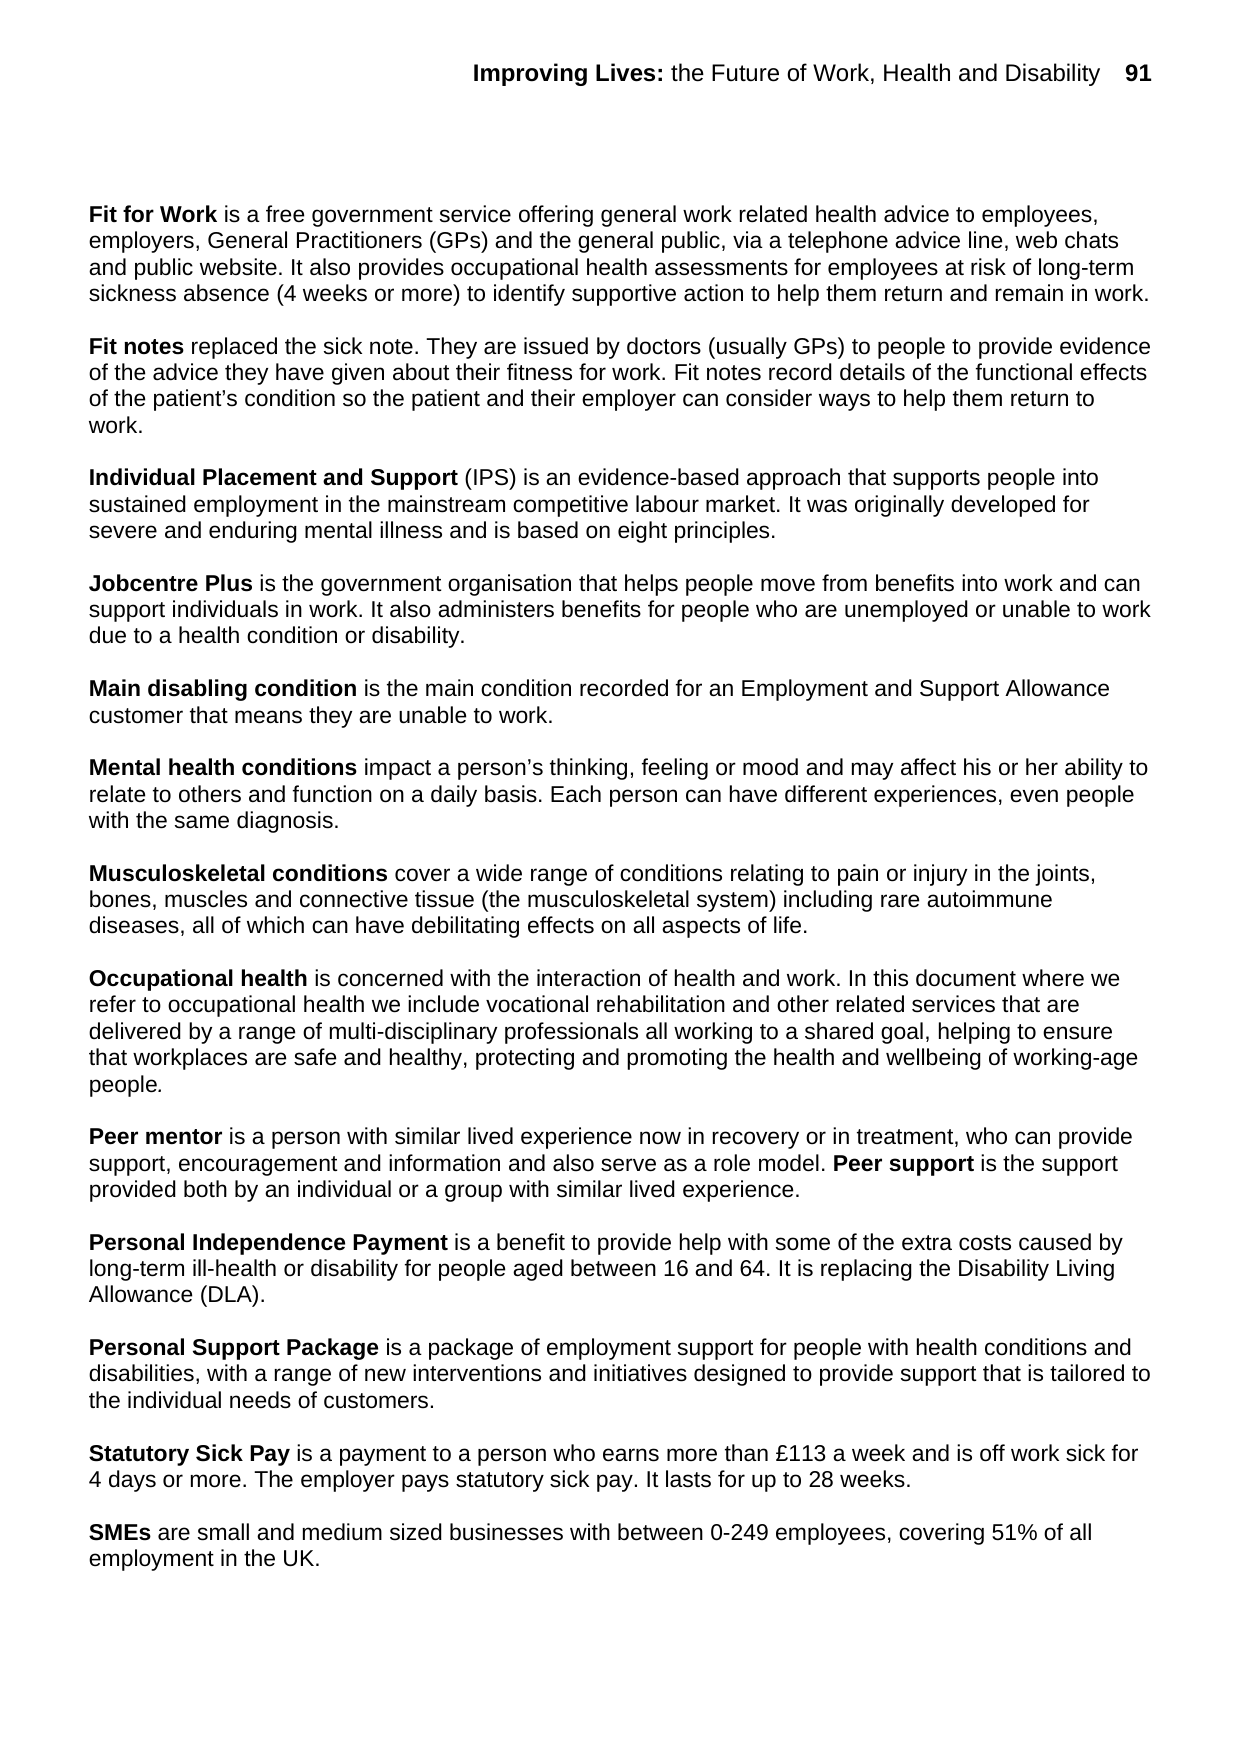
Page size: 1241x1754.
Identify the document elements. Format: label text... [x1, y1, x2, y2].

text Personal Support Package is a package of employment support for people with health conditions and disabilities, with a range of new interventions and initiatives designed to provide support that is tailored to the individual needs of customers. [89, 1334, 1152, 1413]
text Mental health conditions impact a person’s thinking, feeling or mood and may affect his or her ability to relate to others and function on a daily basis. Each person can have different experiences, even people with the same diagnosis. [89, 754, 1152, 833]
text Individual Placement and Support (IPS) is an evidence-based approach that supports people into sustained employment in the mainstream competitive labour market. It was originally developed for severe and enduring mental illness and is based on eight principles. [89, 464, 1152, 543]
text Occupational health is concerned with the interaction of health and work. In this document where we refer to occupational health we include vocational rehabilitation and other related services that are delivered by a range of multi-disciplinary professionals all working to a shared goal, helping to ensure that workplaces are safe and healthy, protecting and promoting the health and wellbeing of working-age people. [89, 965, 1152, 1097]
text Musculoskeletal conditions cover a wide range of conditions relating to pain or injury in the joints, bones, muscles and connective tissue (the musculoskeletal system) including rare autoimmune diseases, all of which can have debilitating effects on all aspects of life. [89, 860, 1152, 939]
text Fit notes replaced the sick note. They are issued by doctors (usually GPs) to people to provide evidence of the advice they have given about their fitness for work. Fit notes record details of the functional effects of the patient’s condition so the patient and their employer can consider ways to help them return to work. [89, 333, 1152, 438]
text Main disabling condition is the main condition recorded for an Employment and Support Allowance customer that means they are unable to work. [89, 675, 1152, 728]
text Personal Independence Payment is a benefit to provide help with some of the extra costs caused by long-term ill-health or disability for people aged between 16 and 64. It is replacing the Disability Living Allowance (DLA). [89, 1229, 1152, 1308]
text Peer mentor is a person with similar lived experience now in recovery or in treatment, who can provide support, encouragement and information and also serve as a role model. Peer support is the support provided both by an individual or a group with similar lived experience. [89, 1123, 1152, 1202]
text SMEs are small and medium sized businesses with between 0-249 employees, covering 51% of all employment in the UK. [89, 1518, 1152, 1571]
text Statutory Sick Pay is a payment to a person who earns more than £113 a week and is off work sick for 4 days or more. The employer pays statutory sick pay. It lasts for up to 28 weeks. [89, 1439, 1152, 1492]
text Fit for Work is a free government service offering general work related health advice to employees, employers, General Practitioners (GPs) and the general public, via a telephone advice line, web chats and public website. It also provides occupational health assessments for employees at risk of long-term sickness absence (4 weeks or more) to identify supportive action to help them return and remain in work. [89, 201, 1152, 306]
text Jobcentre Plus is the government organisation that helps people move from benefits into work and can support individuals in work. It also administers benefits for people who are unemployed or unable to work due to a health condition or disability. [89, 570, 1152, 649]
